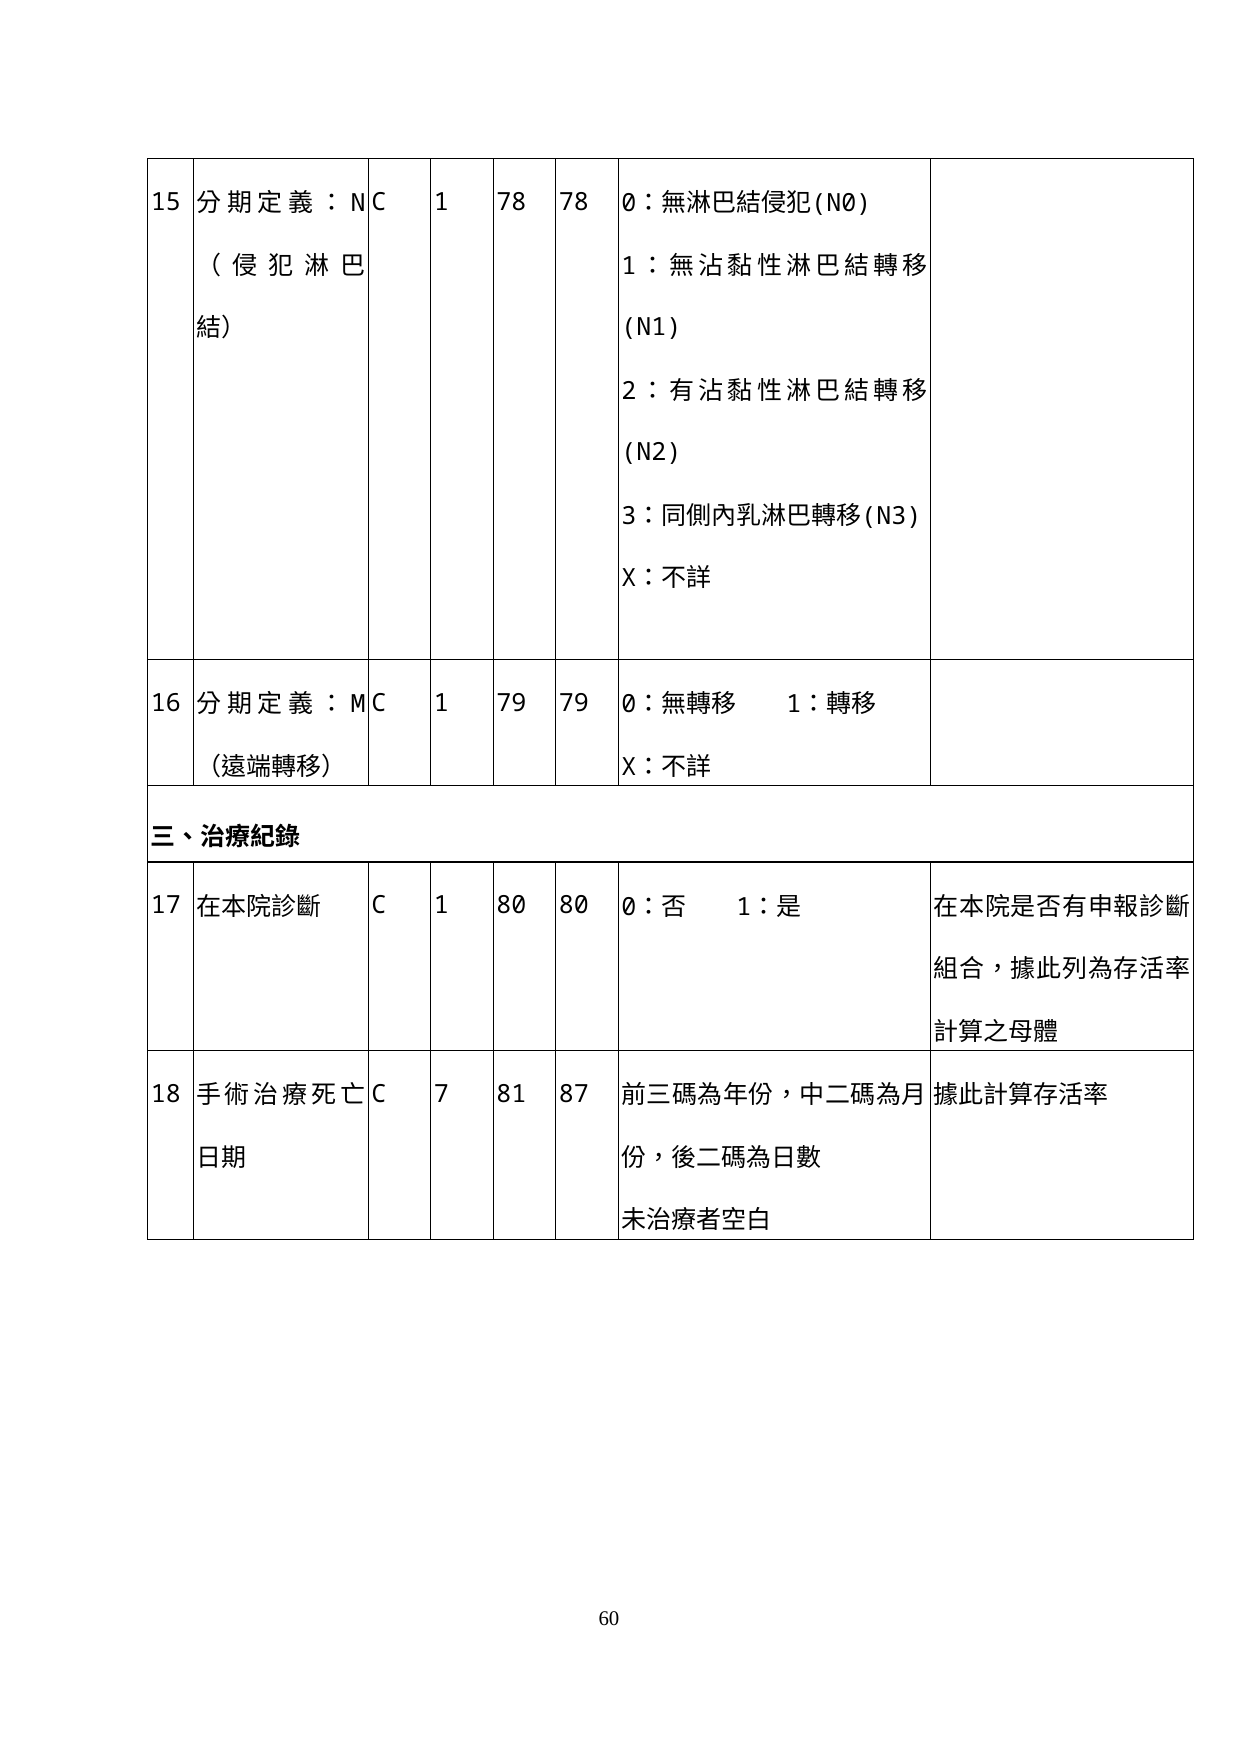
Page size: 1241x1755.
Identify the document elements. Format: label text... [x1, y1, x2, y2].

table_cell 81 [494, 1051, 555, 1238]
table_cell 在本院診斷 [194, 863, 368, 1050]
table_cell C [369, 1051, 430, 1238]
table_cell 80 [494, 863, 555, 1050]
table_cell 0：無轉移 1：轉移 X：不詳 [619, 660, 930, 785]
table_cell 87 [556, 1051, 618, 1238]
table_cell 78 [494, 159, 555, 659]
table_cell 前三碼為年份，中二碼為月份，後二碼為日數 未治療者空白 [619, 1051, 930, 1238]
table_cell 18 [148, 1051, 193, 1238]
table_cell 分期定義：N（侵犯淋巴結） [194, 159, 368, 659]
table_cell 78 [556, 159, 618, 659]
table_cell 在本院是否有申報診斷組合，據此列為存活率計算之母體 [931, 863, 1193, 1050]
table_cell 三、治療紀錄 [148, 786, 1193, 861]
table_cell 7 [431, 1051, 493, 1238]
table_cell 80 [556, 863, 618, 1050]
table_cell 分期定義：M（遠端轉移） [194, 660, 368, 785]
table_cell 17 [148, 863, 193, 1050]
table_cell 0：無淋巴結侵犯(N0) 1：無沾黏性淋巴結轉移(N1) 2：有沾黏性淋巴結轉移(N2) 3：同側內乳淋巴轉移(N3) X：不詳 [619, 159, 930, 659]
table_cell 1 [431, 660, 493, 785]
table_cell 79 [556, 660, 618, 785]
table_cell 1 [431, 863, 493, 1050]
table_cell C [369, 863, 430, 1050]
table_cell 手術治療死亡日期 [194, 1051, 368, 1238]
table_cell 1 [431, 159, 493, 659]
table_cell 據此計算存活率 [931, 1051, 1193, 1238]
table_cell C [369, 159, 430, 659]
table_cell 16 [148, 660, 193, 785]
table_cell [931, 660, 1193, 785]
table_cell 79 [494, 660, 555, 785]
table_cell [931, 159, 1193, 659]
table_cell 15 [148, 159, 193, 659]
table_cell 0：否 1：是 [619, 863, 930, 1050]
table_cell C [369, 660, 430, 785]
